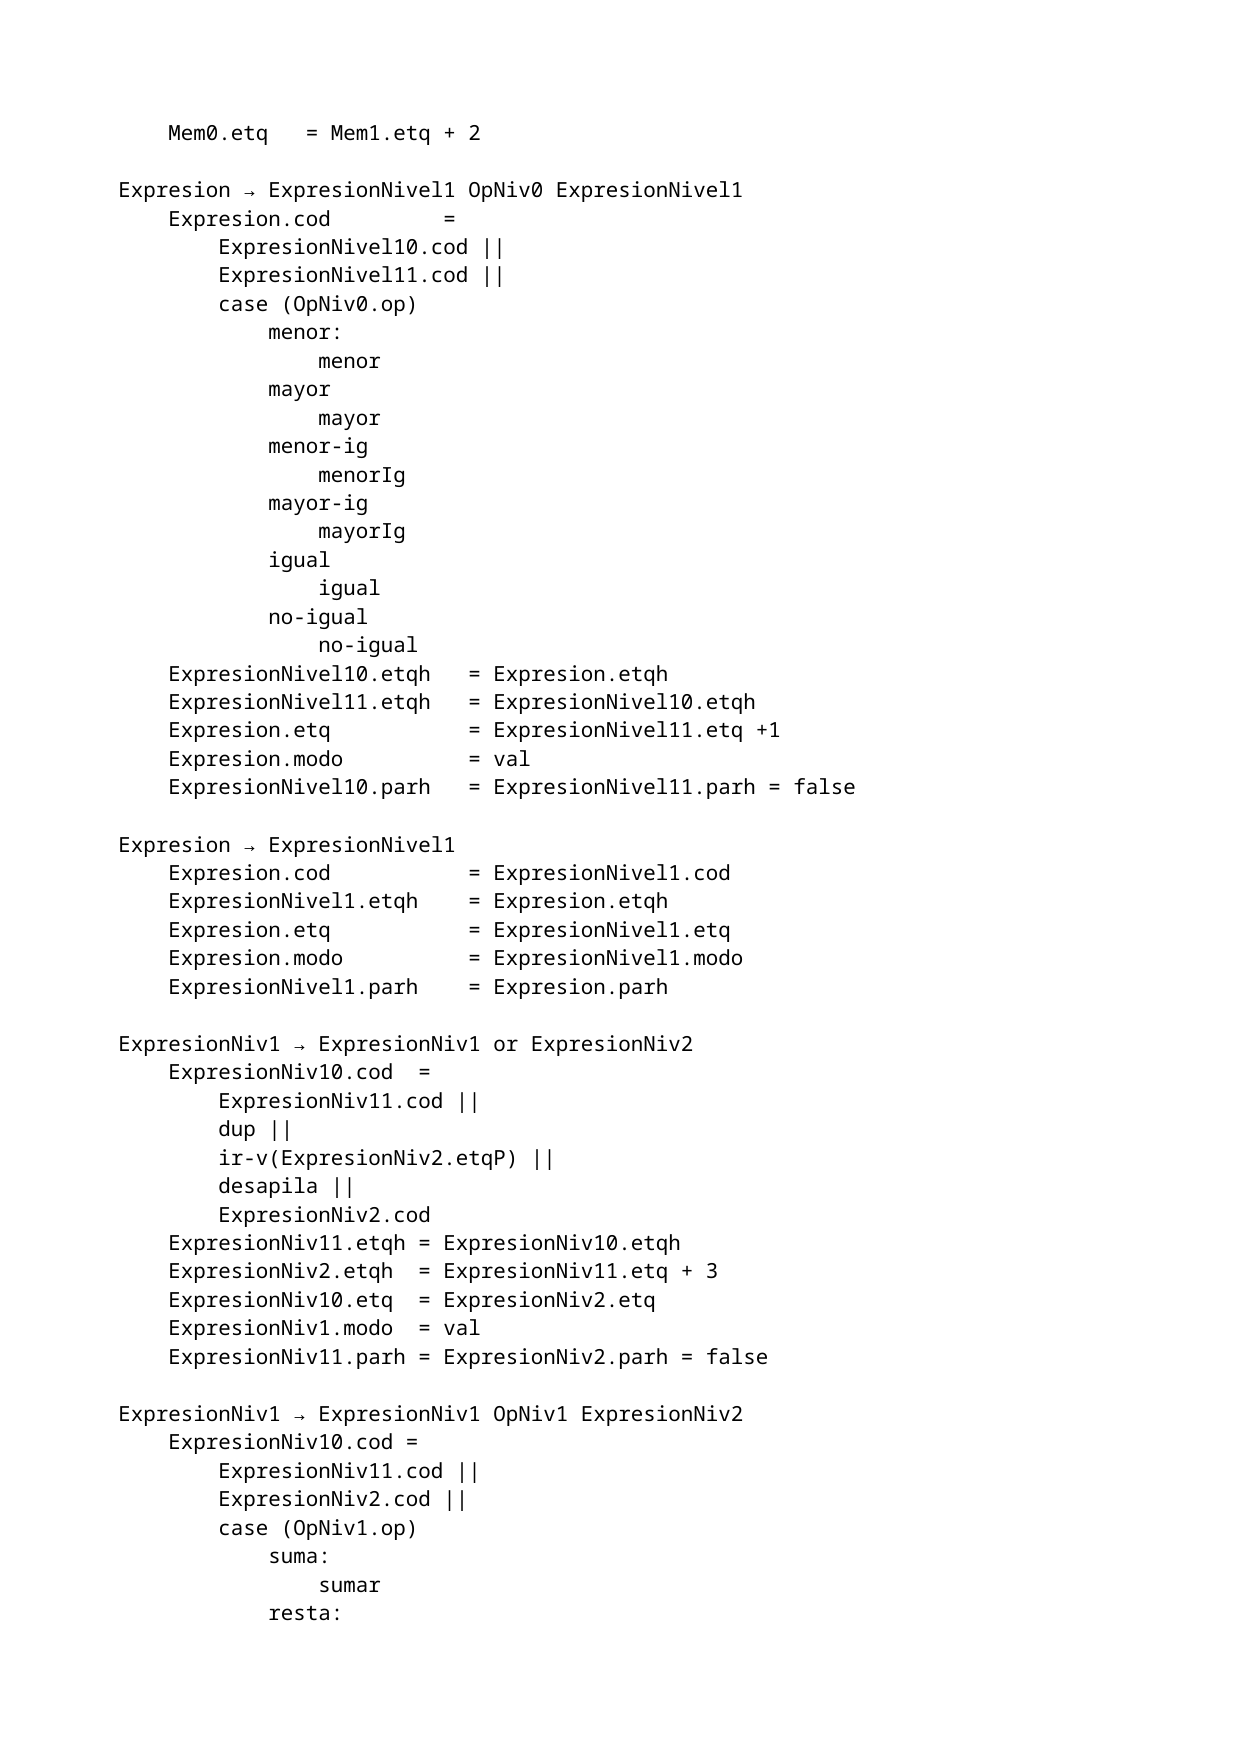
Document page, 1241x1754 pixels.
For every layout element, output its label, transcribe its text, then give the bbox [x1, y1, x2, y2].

text mayor-ig [118, 488, 1122, 517]
text Expresion → ExpresionNivel1 OpNiv0 ExpresionNivel1 [118, 175, 1122, 204]
text ExpresionNivel1.parh = Expresion.parh [118, 972, 1122, 1000]
text ExpresionNivel11.cod || [118, 261, 1122, 289]
text dup || [118, 1114, 1122, 1143]
text menorIg [118, 460, 1122, 488]
text mayor [118, 403, 1122, 431]
text ExpresionNiv1.modo = val [118, 1313, 1122, 1342]
text no-igual [118, 630, 1122, 659]
text mayorIg [118, 517, 1122, 545]
text mayor [118, 374, 1122, 403]
text case (OpNiv0.op) [118, 289, 1122, 317]
text ExpresionNivel10.cod || [118, 232, 1122, 261]
text menor: [118, 317, 1122, 346]
text Expresion.etq = ExpresionNivel1.etq [118, 915, 1122, 943]
text Expresion.modo = val [118, 744, 1122, 772]
text Mem0.etq = Mem1.etq + 2 [118, 118, 1122, 147]
text ExpresionNiv10.etq = ExpresionNiv2.etq [118, 1285, 1122, 1313]
text ExpresionNiv1 → ExpresionNiv1 or ExpresionNiv2 [118, 1029, 1122, 1057]
text ExpresionNivel11.etqh = ExpresionNivel10.etqh [118, 687, 1122, 716]
text suma: [118, 1541, 1122, 1570]
text ExpresionNiv2.cod || [118, 1484, 1122, 1513]
text igual [118, 573, 1122, 602]
text ExpresionNiv1 → ExpresionNiv1 OpNiv1 ExpresionNiv2 [118, 1399, 1122, 1427]
text Expresion.cod = [118, 204, 1122, 232]
text Expresion.cod = ExpresionNivel1.cod [118, 858, 1122, 887]
text ExpresionNiv10.cod = [118, 1057, 1122, 1086]
text ExpresionNiv11.cod || [118, 1456, 1122, 1484]
text case (OpNiv1.op) [118, 1513, 1122, 1541]
text ExpresionNivel10.etqh = Expresion.etqh [118, 659, 1122, 687]
text ir-v(ExpresionNiv2.etqP) || [118, 1143, 1122, 1171]
text igual [118, 545, 1122, 573]
text ExpresionNiv2.etqh = ExpresionNiv11.etq + 3 [118, 1257, 1122, 1285]
text sumar [118, 1570, 1122, 1598]
text desapila || [118, 1171, 1122, 1200]
text resta: [118, 1598, 1122, 1627]
text no-igual [118, 602, 1122, 630]
text ExpresionNivel10.parh = ExpresionNivel11.parh = false [118, 772, 1122, 801]
text Expresion → ExpresionNivel1 [118, 830, 1122, 858]
text Expresion.etq = ExpresionNivel11.etq +1 [118, 716, 1122, 744]
text menor [118, 346, 1122, 374]
text ExpresionNiv10.cod = [118, 1427, 1122, 1456]
text menor-ig [118, 431, 1122, 460]
text ExpresionNiv2.cod [118, 1200, 1122, 1228]
text ExpresionNiv11.etqh = ExpresionNiv10.etqh [118, 1228, 1122, 1257]
text Expresion.modo = ExpresionNivel1.modo [118, 943, 1122, 972]
text ExpresionNiv11.cod || [118, 1086, 1122, 1114]
text ExpresionNiv11.parh = ExpresionNiv2.parh = false [118, 1342, 1122, 1370]
text ExpresionNivel1.etqh = Expresion.etqh [118, 887, 1122, 915]
